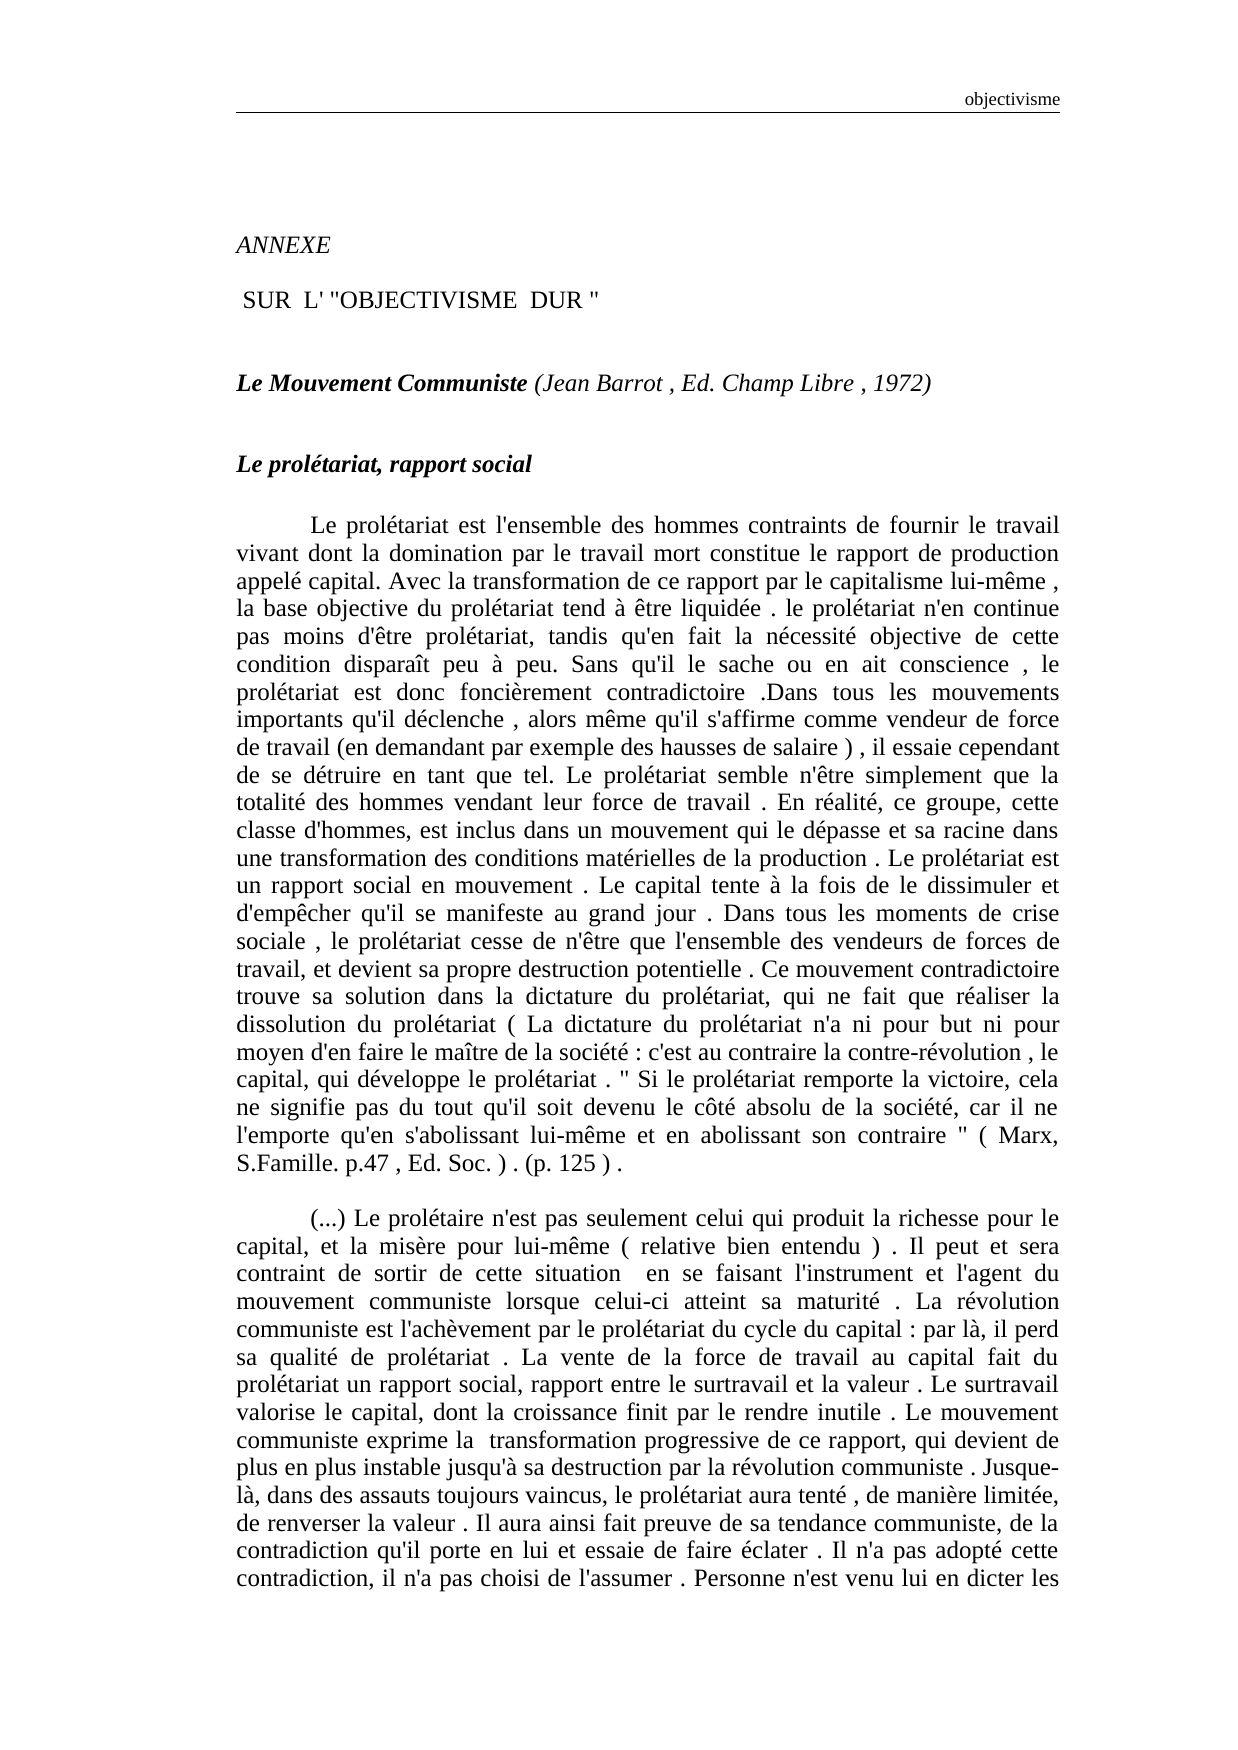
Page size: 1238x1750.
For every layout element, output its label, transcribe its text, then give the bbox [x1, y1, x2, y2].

text Le prolétariat est l'ensemble des hommes contraints de fournir le travail vivant dont la domination par le travail mort constitue le rapport de production appelé capital. Avec la transformation de ce rapport par le capitalisme lui-même , la base objective du prolétariat tend à être liquidée . le prolétariat n'en continue pas moins d'être prolétariat, tandis qu'en fait la nécessité objective de cette condition disparaît peu à peu. Sans qu'il le sache ou en ait conscience , le prolétariat est donc foncièrement contradictoire .Dans tous les mouvements importants qu'il déclenche , alors même qu'il s'affirme comme vendeur de force de travail (en demandant par exemple des hausses de salaire ) , il essaie cependant de se détruire en tant que tel. Le prolétariat semble n'être simplement que la totalité des hommes vendant leur force de travail . En réalité, ce groupe, cette classe d'hommes, est inclus dans un mouvement qui le dépasse et sa racine dans une transformation des conditions matérielles de la production . Le prolétariat est un rapport social en mouvement . Le capital tente à la fois de le dissimuler et d'empêcher qu'il se manifeste au grand jour . Dans tous les moments de crise sociale , le prolétariat cesse de n'être que l'ensemble des vendeurs de forces de travail, et devient sa propre destruction potentielle . Ce mouvement contradictoire trouve sa solution dans la dictature du prolétariat, qui ne fait que réaliser la dissolution du prolétariat ( La dictature du prolétariat n'a ni pour but ni pour moyen d'en faire le maître de la société : c'est au contraire la contre-révolution , le capital, qui développe le prolétariat . " Si le prolétariat remporte la victoire, cela ne signifie pas du tout qu'il soit devenu le côté absolu de la société, car il ne l'emporte qu'en s'abolissant lui-même et en abolissant son contraire " ( Marx, S.Famille. p.47 , Ed. Soc. ) . (p. 125 ) . [236, 511, 1060, 1176]
subtitle ANNEXE [236, 231, 1060, 258]
subtitle SUR L' "OBJECTIVISME DUR " [236, 286, 1060, 314]
subtitle Le prolétariat, rapport social [236, 450, 1060, 477]
text (...) Le prolétaire n'est pas seulement celui qui produit la richesse pour le capital, et la misère pour lui-même ( relative bien entendu ) . Il peut et sera contraint de sortir de cette situation en se faisant l'instrument et l'agent du mouvement communiste lorsque celui-ci atteint sa maturité . La révolution communiste est l'achèvement par le prolétariat du cycle du capital : par là, il perd sa qualité de prolétariat . La vente de la force de travail au capital fait du prolétariat un rapport social, rapport entre le surtravail et la valeur . Le surtravail valorise le capital, dont la croissance finit par le rendre inutile . Le mouvement communiste exprime la transformation progressive de ce rapport, qui devient de plus en plus instable jusqu'à sa destruction par la révolution communiste . Jusque-là, dans des assauts toujours vaincus, le prolétariat aura tenté , de manière limitée, de renverser la valeur . Il aura ainsi fait preuve de sa tendance communiste, de la contradiction qu'il porte en lui et essaie de faire éclater . Il n'a pas adopté cette contradiction, il n'a pas choisi de l'assumer . Personne n'est venu lui en dicter les [236, 1204, 1060, 1592]
text Le Mouvement Communiste (Jean Barrot , Ed. Champ Libre , 1972) [236, 369, 1060, 397]
